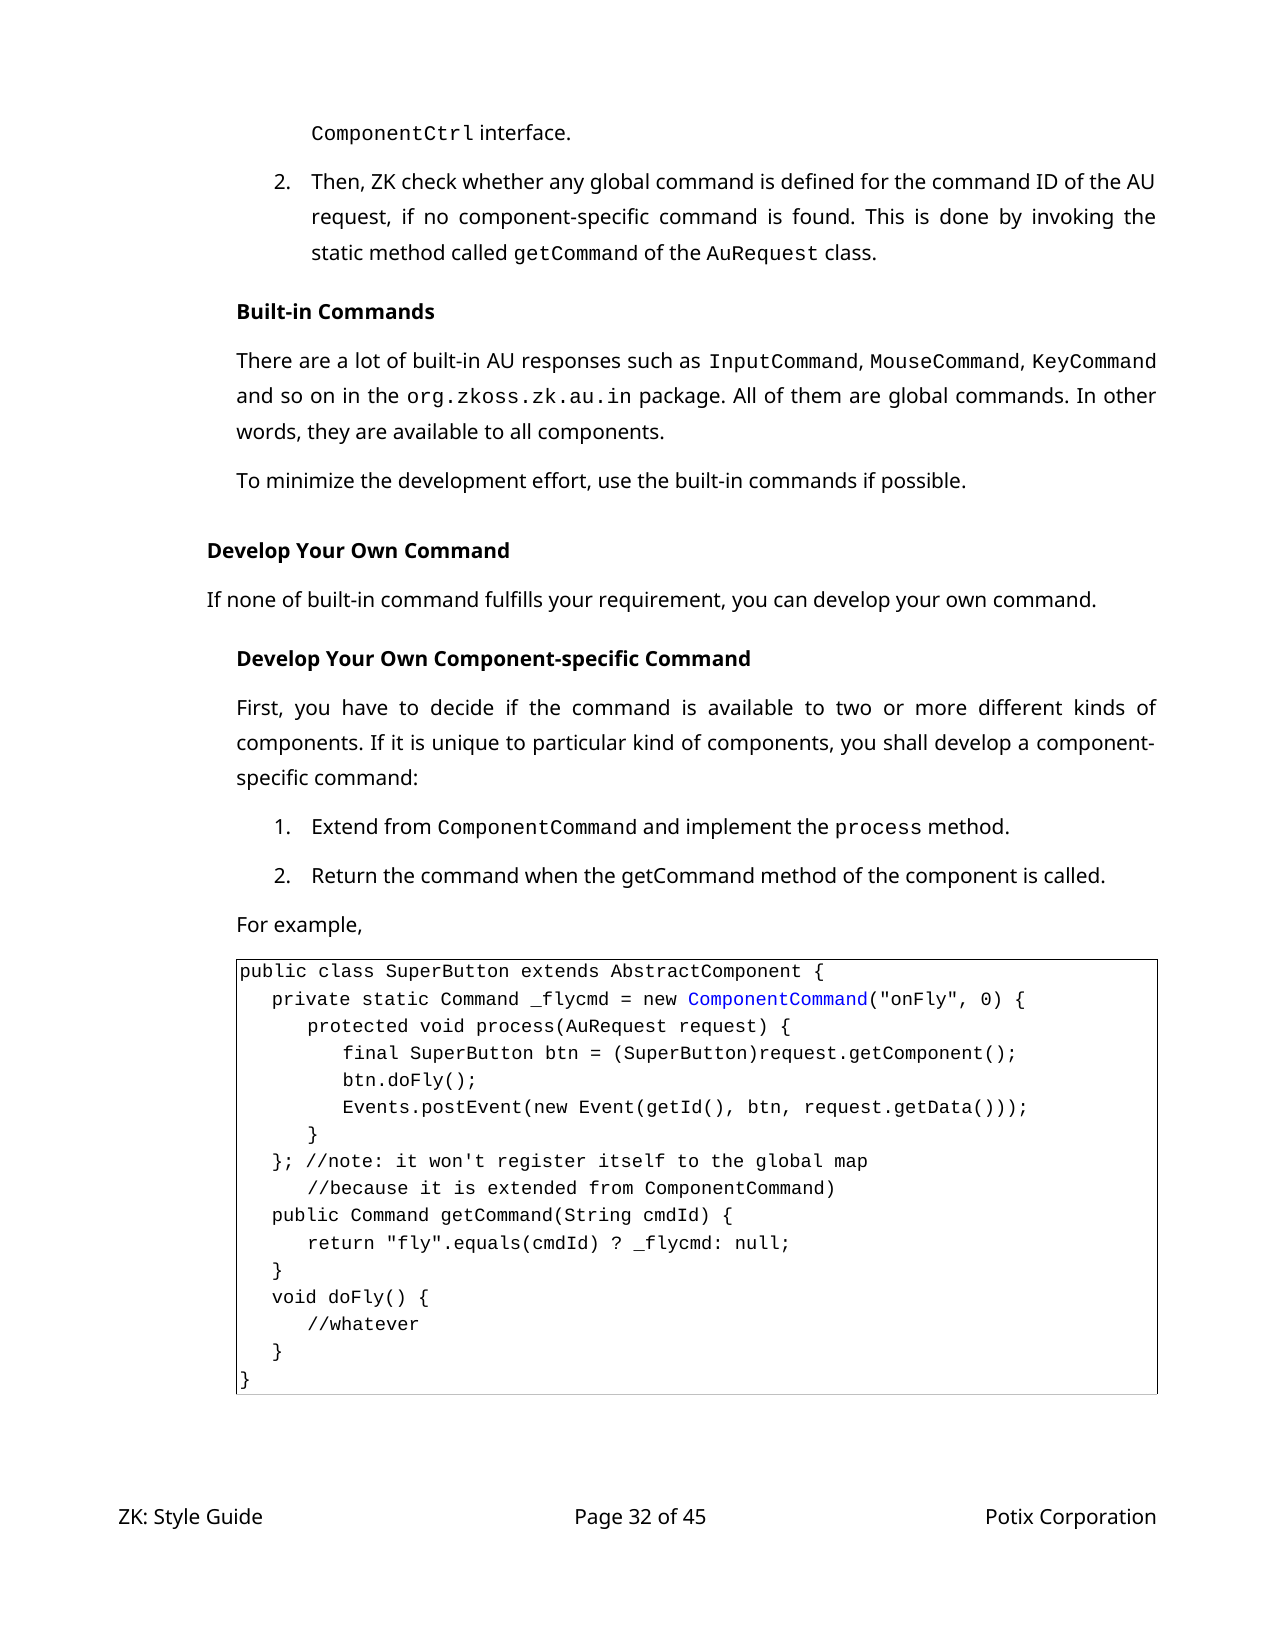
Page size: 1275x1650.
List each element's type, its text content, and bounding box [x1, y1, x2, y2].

text } [237, 1258, 1157, 1282]
list ComponentCtrl interface. [274, 118, 1157, 147]
text //whatever [237, 1312, 1157, 1336]
text } [237, 1339, 1157, 1363]
text return "fly".equals(cmdId) ? _flycmd: null; [237, 1231, 1157, 1255]
text final SuperButton btn = (SuperButton)request.getComponent(); [237, 1041, 1157, 1065]
text btn.doFly(); [237, 1068, 1157, 1092]
text public Command getCommand(String cmdId) { [237, 1203, 1157, 1228]
text //because it is extended from ComponentCommand) [237, 1176, 1157, 1200]
text Events.postEvent(new Event(getId(), btn, request.getData())); } [237, 1095, 1157, 1146]
text If none of built-in command fulfills your requirement, you can develop your own command. [207, 585, 1157, 613]
list Return the command when the getCommand method of the component is called. [274, 862, 1157, 890]
subtitle Develop Your Own Component-specific Command [236, 644, 1157, 672]
subtitle Built-in Commands [236, 297, 1157, 325]
text } [237, 1366, 1157, 1394]
text To minimize the development effort, use the built-in commands if possible. [236, 466, 1157, 494]
text First, you have to decide if the command is available to two or more different kinds of components. If it is unique to particular kind of components, you shall develop a component-specific command: [236, 693, 1157, 792]
text }; //note: it won't register itself to the global map [237, 1149, 1157, 1173]
text void doFly() { [237, 1285, 1157, 1309]
text private static Command _flycmd = new ComponentCommand("onFly", 0) { [237, 986, 1157, 1011]
text protected void process(AuRequest request) { [237, 1014, 1157, 1038]
list Then, ZK check whether any global command is defined for the command ID of the AU request, if no component-specific command is found. This is done by invoking the static method called getCommand of the AuRequest class. [274, 167, 1157, 266]
text public class SuperButton extends AbstractComponent { [237, 960, 1157, 983]
subtitle Develop Your Own Command [207, 536, 1157, 565]
text For example, [236, 910, 1157, 939]
text There are a lot of built-in AU responses such as InputCommand, MouseCommand, KeyCommand and so on in the org.zkoss.zk.au.in package. All of them are global commands. In other words, they are available to all components. [236, 346, 1157, 445]
list Extend from ComponentCommand and implement the process method. [274, 812, 1157, 841]
